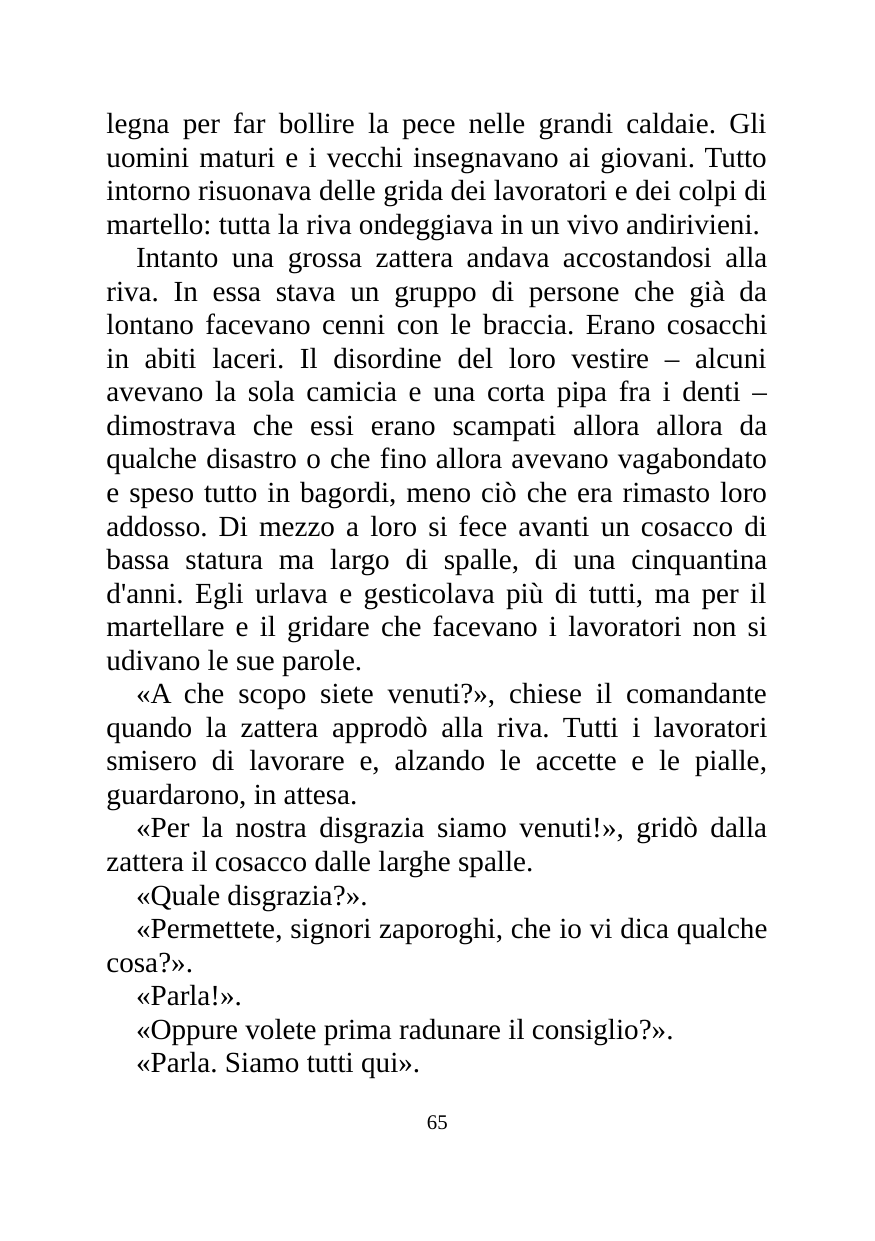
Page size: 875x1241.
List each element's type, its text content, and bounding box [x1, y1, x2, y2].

text «Permettete, signori zaporoghi, che io vi dica qualche cosa?». [106, 911, 768, 978]
text «Parla. Siamo tutti qui». [106, 1045, 768, 1079]
text legna per far bollire la pece nelle grandi caldaie. Gli uomini maturi e i vecchi insegnavano ai giovani. Tutto intorno risuonava delle grida dei lavoratori e dei colpi di martello: tutta la riva ondeggiava in un vivo andirivieni. [106, 106, 768, 240]
text «A che scopo siete venuti?», chiese il comandante quando la zattera approdò alla riva. Tutti i lavoratori smisero di lavorare e, alzando le accette e le pialle, guardarono, in attesa. [106, 676, 768, 811]
text «Quale disgrazia?». [106, 878, 768, 911]
text «Parla!». [106, 978, 768, 1012]
text Intanto una grossa zattera andava accostandosi alla riva. In essa stava un gruppo di persone che già da lontano facevano cenni con le braccia. Erano cosacchi in abiti laceri. Il disordine del loro vestire – alcuni avevano la sola camicia e una corta pipa fra i denti – dimostrava che essi erano scampati allora allora da qualche disastro o che fino allora avevano vagabondato e speso tutto in bagordi, meno ciò che era rimasto loro addosso. Di mezzo a loro si fece avanti un cosacco di bassa statura ma largo di spalle, di una cinquantina d'anni. Egli urlava e gesticolava più di tutti, ma per il martellare e il gridare che facevano i lavoratori non si udivano le sue parole. [106, 240, 768, 676]
text «Per la nostra disgrazia siamo venuti!», gridò dalla zattera il cosacco dalle larghe spalle. [106, 811, 768, 878]
text «Oppure volete prima radunare il consiglio?». [106, 1012, 768, 1045]
